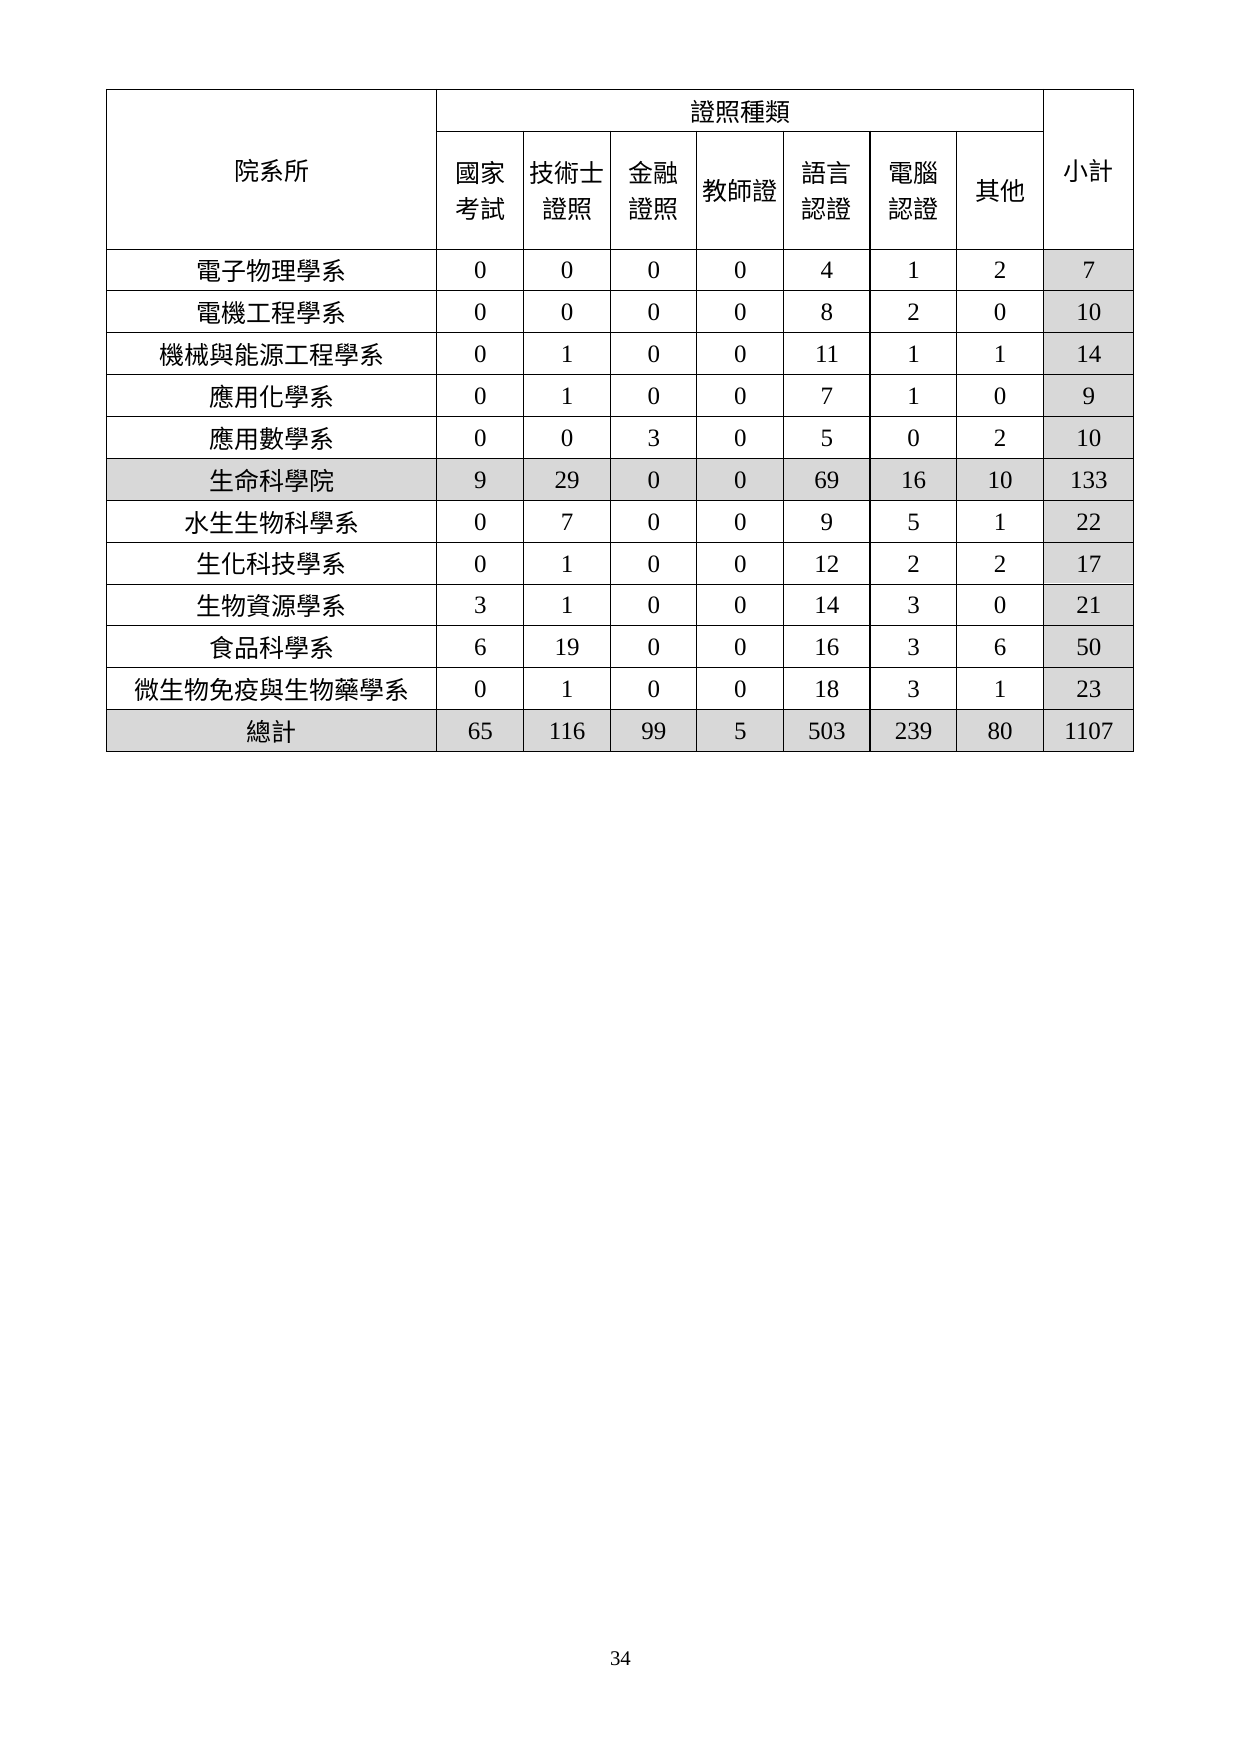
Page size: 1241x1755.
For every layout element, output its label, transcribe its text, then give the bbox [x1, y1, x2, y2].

table_cell 16 [784, 626, 869, 667]
table_cell 0 [871, 417, 956, 458]
table_cell 1 [524, 375, 610, 416]
table_cell 69 [784, 459, 869, 500]
table_cell 水生生物科學系 [107, 501, 436, 542]
table_cell 2 [957, 250, 1043, 290]
table_cell 7 [1044, 250, 1133, 290]
table_cell 5 [784, 417, 869, 458]
table_cell 0 [437, 291, 523, 332]
table_cell 3 [437, 585, 523, 625]
table_header 證照種類 [437, 90, 1043, 131]
table_cell 503 [784, 710, 869, 751]
table_cell 133 [1044, 459, 1133, 500]
table_cell 0 [437, 543, 523, 583]
table_cell 3 [871, 626, 956, 667]
table_cell 50 [1044, 626, 1133, 667]
table_cell 14 [1044, 333, 1133, 374]
table_cell 21 [1044, 585, 1133, 625]
table_cell 1 [871, 375, 956, 416]
table_cell 電機工程學系 [107, 291, 436, 332]
table_cell 3 [871, 585, 956, 625]
table_cell 1 [524, 668, 610, 709]
table_cell 116 [524, 710, 610, 751]
table_cell 99 [611, 710, 696, 751]
table_cell 0 [611, 543, 696, 583]
table_header 小計 [1044, 90, 1133, 248]
table_cell 7 [524, 501, 610, 542]
table_cell 9 [437, 459, 523, 500]
table_cell 29 [524, 459, 610, 500]
table_cell 18 [784, 668, 869, 709]
table_cell 0 [437, 375, 523, 416]
table_cell 0 [611, 668, 696, 709]
table_cell 語言 認證 [784, 132, 869, 248]
table_cell 14 [784, 585, 869, 625]
table_cell 生命科學院 [107, 459, 436, 500]
table_cell 微生物免疫與生物藥學系 [107, 668, 436, 709]
table_cell 16 [871, 459, 956, 500]
table_cell 0 [957, 585, 1043, 625]
table_cell 2 [871, 543, 956, 583]
table_cell 9 [784, 501, 869, 542]
table_cell 1107 [1044, 710, 1133, 751]
table_cell 0 [437, 250, 523, 290]
table_cell 9 [1044, 375, 1133, 416]
table_cell 0 [697, 543, 783, 583]
table_cell 5 [697, 710, 783, 751]
table_cell 0 [437, 333, 523, 374]
table_cell 0 [697, 585, 783, 625]
table_cell 生物資源學系 [107, 585, 436, 625]
table_cell 22 [1044, 501, 1133, 542]
table_cell 7 [784, 375, 869, 416]
table_cell 11 [784, 333, 869, 374]
table_header 院系所 [107, 90, 436, 248]
table_cell 0 [524, 250, 610, 290]
table_cell 0 [611, 459, 696, 500]
table_cell 10 [1044, 291, 1133, 332]
table_cell 0 [611, 585, 696, 625]
table_cell 應用化學系 [107, 375, 436, 416]
table_cell 機械與能源工程學系 [107, 333, 436, 374]
table_cell 電腦 認證 [871, 132, 956, 248]
table_cell 0 [697, 375, 783, 416]
table_cell 17 [1044, 543, 1133, 583]
table_cell 0 [437, 501, 523, 542]
table_cell 8 [784, 291, 869, 332]
table_cell 1 [871, 333, 956, 374]
table_cell 1 [957, 501, 1043, 542]
table_cell 0 [697, 668, 783, 709]
table_cell 2 [957, 417, 1043, 458]
table_cell 0 [611, 501, 696, 542]
table_cell 0 [611, 626, 696, 667]
table_cell 1 [524, 333, 610, 374]
table_cell 0 [611, 291, 696, 332]
table_cell 國家 考試 [437, 132, 523, 248]
table_cell 1 [957, 333, 1043, 374]
table_cell 5 [871, 501, 956, 542]
table_cell 0 [524, 291, 610, 332]
table_cell 6 [437, 626, 523, 667]
table_cell 0 [697, 291, 783, 332]
table_cell 電子物理學系 [107, 250, 436, 290]
table_cell 1 [957, 668, 1043, 709]
table_cell 應用數學系 [107, 417, 436, 458]
table_cell 其他 [957, 132, 1043, 248]
table_cell 0 [697, 501, 783, 542]
table_cell 生化科技學系 [107, 543, 436, 583]
table_cell 0 [437, 417, 523, 458]
table_cell 0 [611, 375, 696, 416]
table_cell 0 [957, 291, 1043, 332]
table_cell 食品科學系 [107, 626, 436, 667]
table_cell 239 [871, 710, 956, 751]
table_cell 23 [1044, 668, 1133, 709]
table_cell 0 [697, 626, 783, 667]
table_cell 4 [784, 250, 869, 290]
table_cell 2 [871, 291, 956, 332]
table_cell 65 [437, 710, 523, 751]
table_cell 1 [871, 250, 956, 290]
table_cell 2 [957, 543, 1043, 583]
table_cell 0 [697, 250, 783, 290]
table_cell 3 [871, 668, 956, 709]
table_cell 0 [957, 375, 1043, 416]
table_cell 10 [1044, 417, 1133, 458]
table_cell 教師證 [697, 132, 783, 248]
table_cell 19 [524, 626, 610, 667]
table_cell 12 [784, 543, 869, 583]
table_cell 0 [611, 250, 696, 290]
table_cell 0 [524, 417, 610, 458]
table_cell 0 [611, 333, 696, 374]
table_cell 6 [957, 626, 1043, 667]
table_cell 1 [524, 543, 610, 583]
table_cell 總計 [107, 710, 436, 751]
table_cell 3 [611, 417, 696, 458]
table_cell 0 [697, 417, 783, 458]
table_cell 0 [437, 668, 523, 709]
table_cell 技術士證照 [524, 132, 610, 248]
table_cell 0 [697, 333, 783, 374]
table_cell 0 [697, 459, 783, 500]
table_cell 80 [957, 710, 1043, 751]
table_cell 金融 證照 [611, 132, 696, 248]
table_cell 10 [957, 459, 1043, 500]
table_cell 1 [524, 585, 610, 625]
